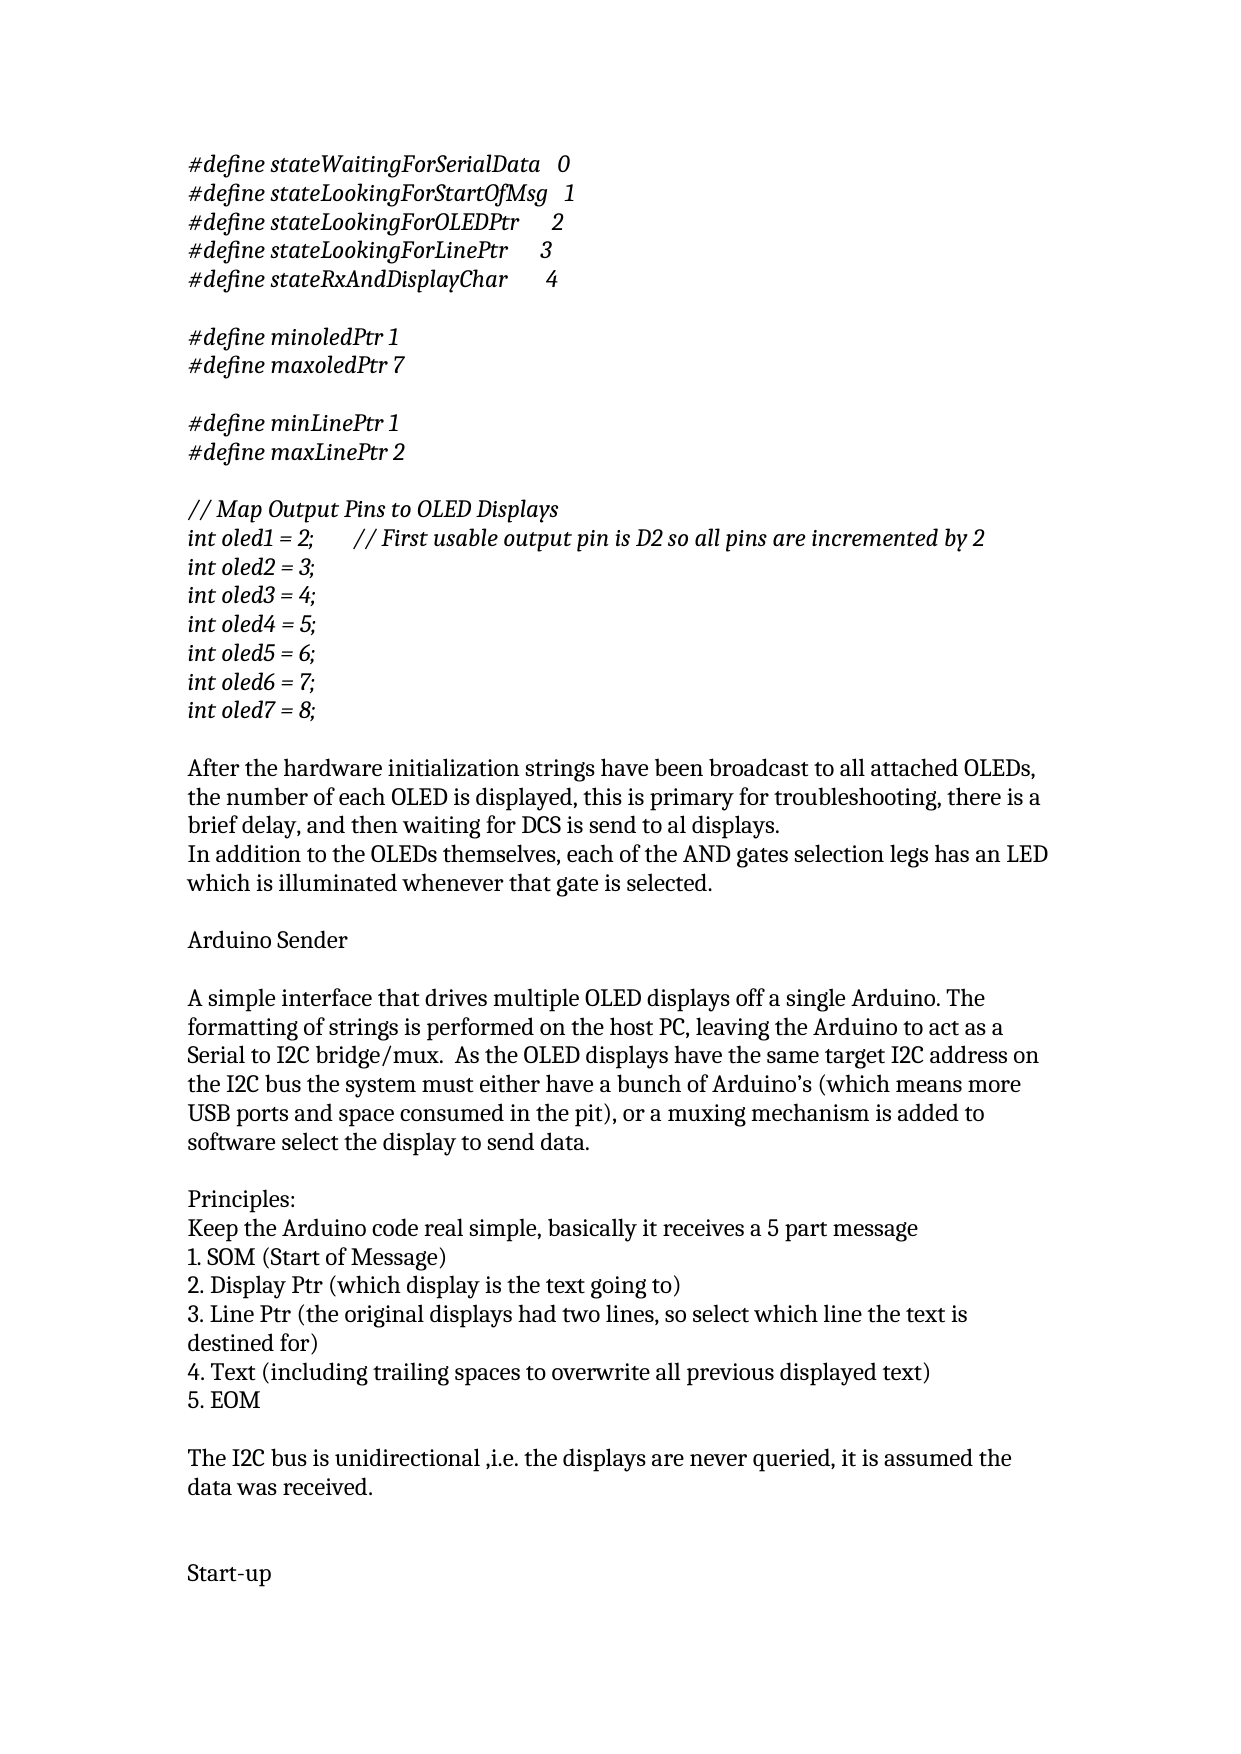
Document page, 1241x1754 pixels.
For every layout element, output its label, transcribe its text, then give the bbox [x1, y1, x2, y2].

text int oled4 = 5; [187, 610, 1053, 639]
text int oled6 = 7; [187, 667, 1053, 696]
text #define minLinePtr 1 [187, 409, 1053, 437]
text 1. SOM (Start of Message) [187, 1242, 1053, 1271]
text #define minoledPtr 1 [187, 322, 1053, 351]
text int oled3 = 4; [187, 581, 1053, 610]
text int oled7 = 8; [187, 696, 1053, 725]
text Keep the Arduino code real simple, basically it receives a 5 part message [187, 1214, 1053, 1242]
text After the hardware initialization strings have been broadcast to all attached OLEDs, the number of each OLED is displayed, this is primary for troubleshooting, there is a brief delay, and then waiting for DCS is send to al displays. [187, 754, 1053, 840]
text #define maxoledPtr 7 [187, 351, 1053, 380]
text A simple interface that drives multiple OLED displays off a single Arduino. The formatting of strings is performed on the host PC, leaving the Arduino to act as a Serial to I2C bridge/mux. As the OLED displays have the same target I2C address on the I2C bus the system must either have a bunch of Arduino’s (which means more USB ports and space consumed in the pit), or a muxing mechanism is added to software select the display to send data. [187, 984, 1053, 1156]
text 4. Text (including trailing spaces to overwrite all previous displayed text) [187, 1357, 1053, 1386]
text #define stateRxAndDisplayChar 4 [187, 265, 1053, 294]
text Start-up [187, 1559, 1053, 1587]
text // Map Output Pins to OLED Displays [187, 495, 1053, 524]
text #define maxLinePtr 2 [187, 437, 1053, 466]
text int oled5 = 6; [187, 639, 1053, 667]
text In addition to the OLEDs themselves, each of the AND gates selection legs has an LED which is illuminated whenever that gate is selected. [187, 840, 1053, 897]
text Principles: [187, 1185, 1053, 1214]
text 5. EOM [187, 1386, 1053, 1415]
text 3. Line Ptr (the original displays had two lines, so select which line the text is destined for) [187, 1300, 1053, 1357]
text 2. Display Ptr (which display is the text going to) [187, 1271, 1053, 1300]
text #define stateWaitingForSerialData 0 [187, 150, 1053, 179]
text #define stateLookingForOLEDPtr 2 [187, 207, 1053, 236]
text int oled1 = 2; // First usable output pin is D2 so all pins are incremented by 2 [187, 524, 1053, 552]
text int oled2 = 3; [187, 552, 1053, 581]
text Arduino Sender [187, 926, 1053, 955]
text The I2C bus is unidirectional ,i.e. the displays are never queried, it is assumed the data was received. [187, 1444, 1053, 1501]
text #define stateLookingForStartOfMsg 1 [187, 179, 1053, 207]
text #define stateLookingForLinePtr 3 [187, 236, 1053, 265]
